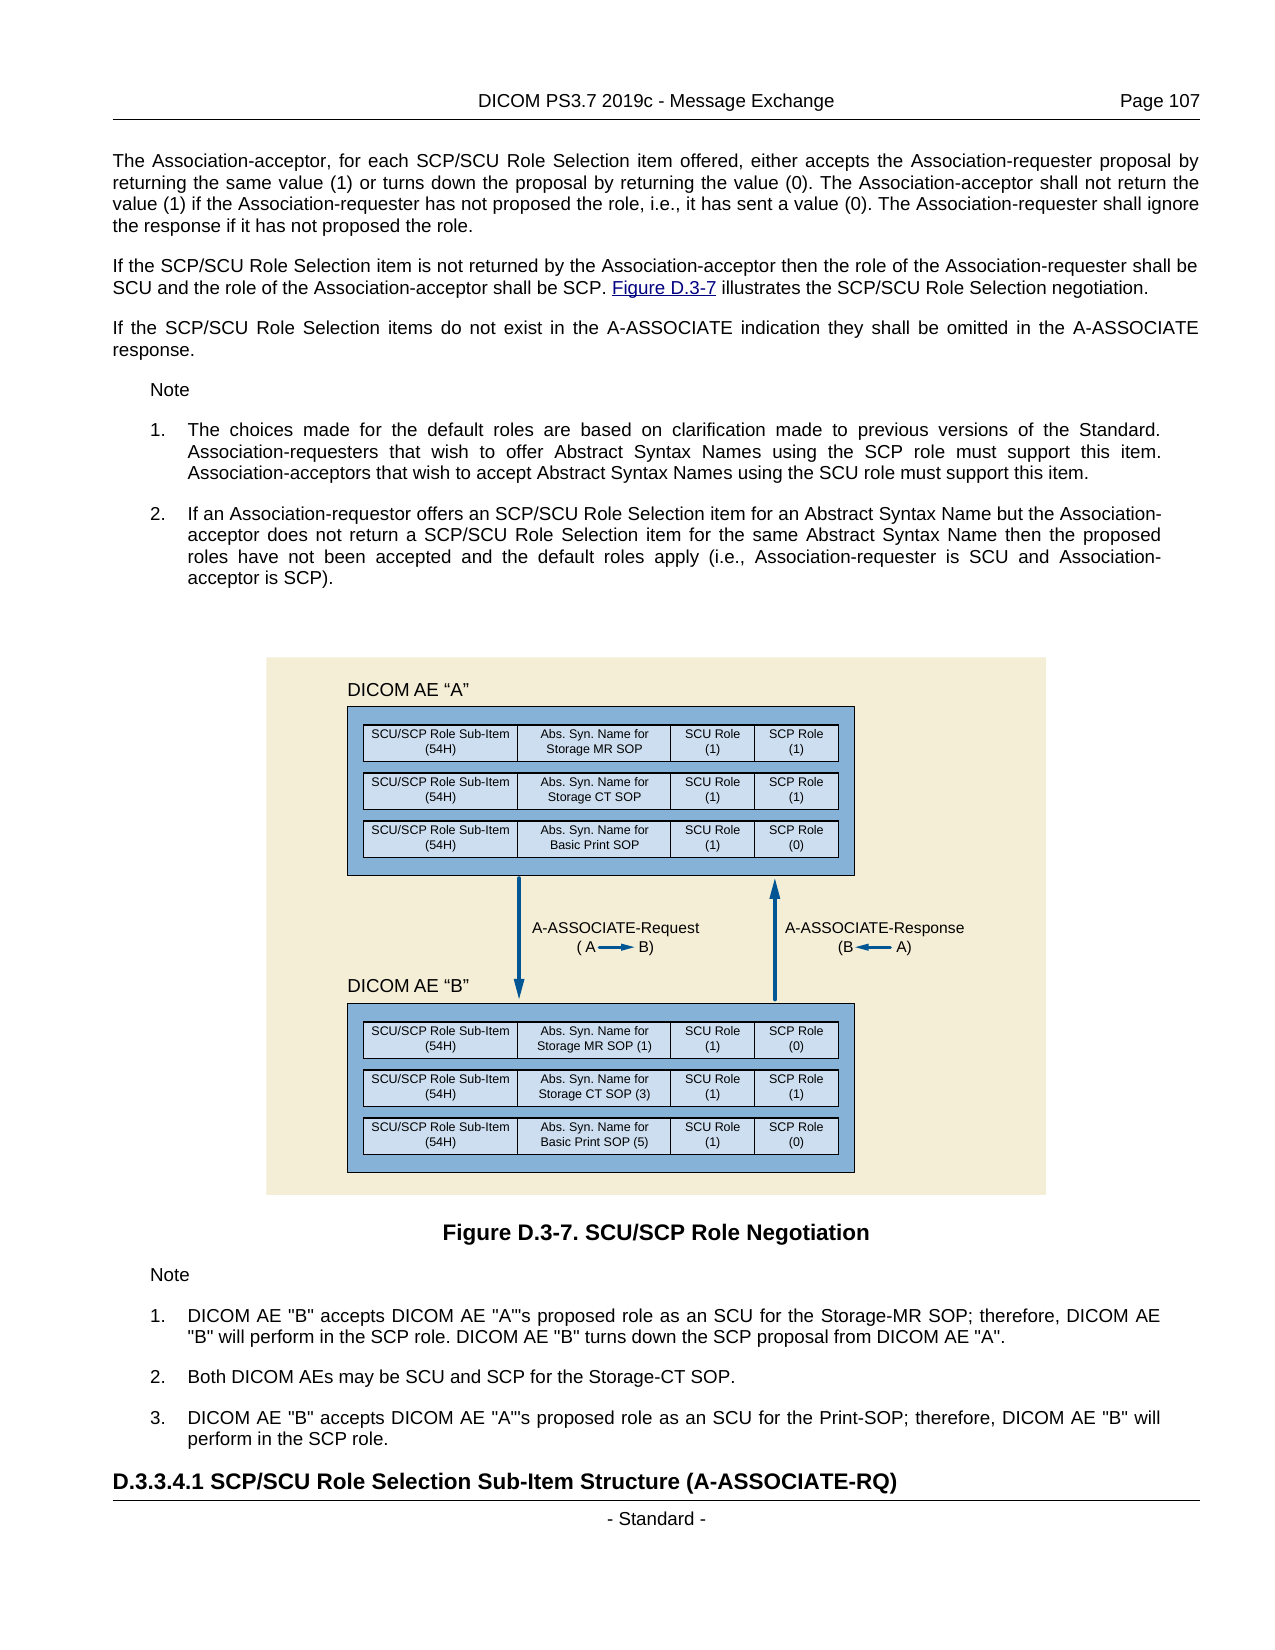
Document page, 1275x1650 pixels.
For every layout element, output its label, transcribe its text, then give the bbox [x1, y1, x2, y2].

text The Association-acceptor, for each SCP/SCU Role Selection item offered, either accepts the Association-requester proposal by returning the same value (1) or turns down the proposal by returning the value (0). The Association-acceptor shall not return the value (1) if the Association-requester has not proposed the role, i.e., it has sent a value (0). The Association-requester shall ignore the response if it has not proposed the role. [112, 150, 1200, 236]
text 1. DICOM AE "B" accepts DICOM AE "A"'s proposed role as an SCU for the Storage-MR SOP; therefore, DICOM AE "B" will perform in the SCP role. DICOM AE "B" turns down the SCP proposal from DICOM AE "A". [150, 1304, 1162, 1348]
text 2. If an Association-requestor offers an SCP/SCU Role Selection item for an Abstract Syntax Name but the Association-acceptor does not return a SCP/SCU Role Selection item for the same Abstract Syntax Name then the proposed roles have not been accepted and the default roles apply (i.e., Association-requester is SCU and Association-acceptor is SCP). [150, 502, 1162, 589]
text Note [150, 379, 1162, 400]
text Figure D.3-7. SCU/SCP Role Negotiation [112, 1219, 1200, 1245]
text Note [150, 1264, 1162, 1286]
text 2. Both DICOM AEs may be SCU and SCP for the Storage-CT SOP. [150, 1366, 1162, 1388]
text If the SCP/SCU Role Selection items do not exist in the A-ASSOCIATE indication they shall be omitted in the A-ASSOCIATE response. [112, 317, 1200, 360]
text D.3.3.4.1 SCP/SCU Role Selection Sub-Item Structure (A-ASSOCIATE-RQ) [112, 1468, 1200, 1494]
text 1. The choices made for the default roles are based on clarification made to previous versions of the Standard. Association-requesters that wish to offer Abstract Syntax Names using the SCP role must support this item. Association-acceptors that wish to accept Abstract Syntax Names using the SCU role must support this item. [150, 419, 1162, 484]
text If the SCP/SCU Role Selection item is not returned by the Association-acceptor then the role of the Association-requester shall be SCU and the role of the Association-acceptor shall be SCP. Figure D.3-7 illustrates the SCP/SCU Role Selection negotiation. [112, 255, 1200, 298]
text 3. DICOM AE "B" accepts DICOM AE "A"'s proposed role as an SCU for the Print-SOP; therefore, DICOM AE "B" will perform in the SCP role. [150, 1407, 1162, 1450]
